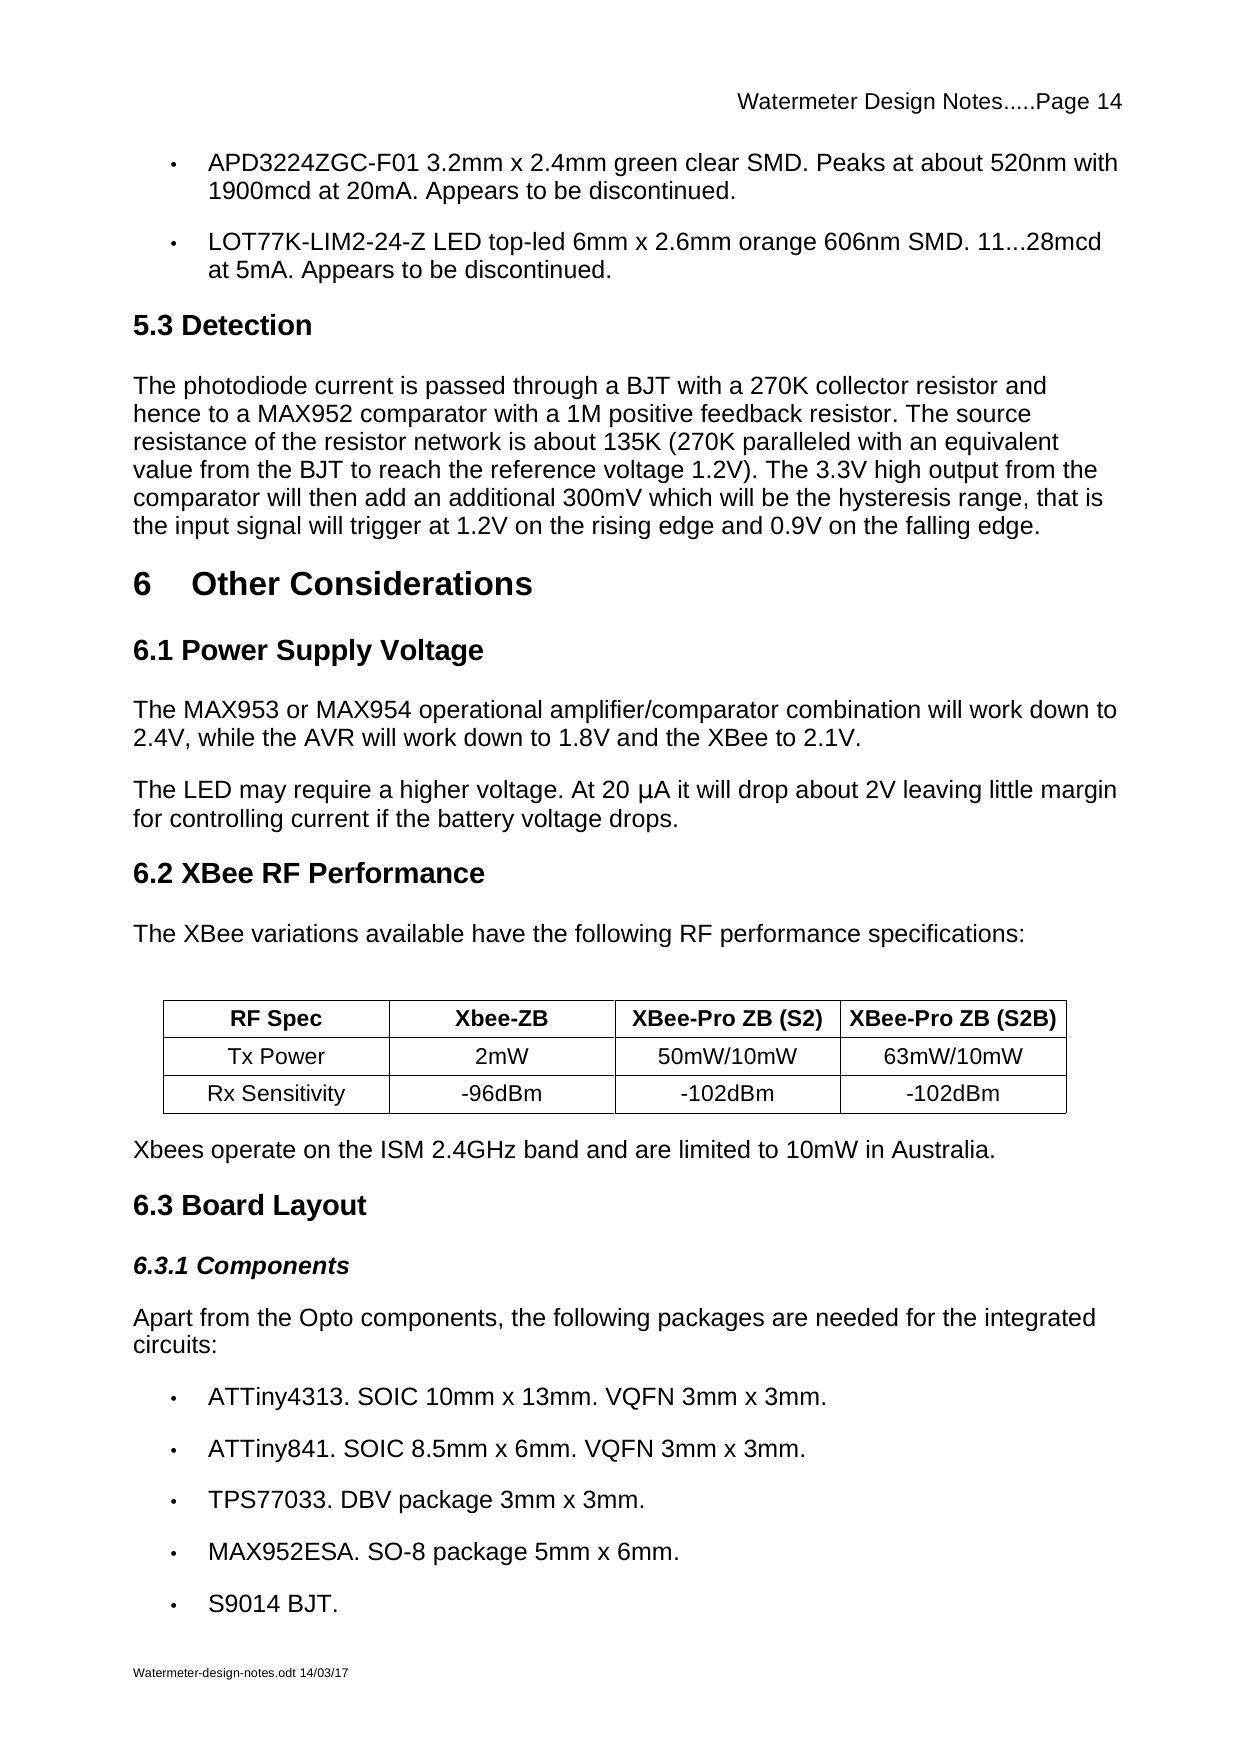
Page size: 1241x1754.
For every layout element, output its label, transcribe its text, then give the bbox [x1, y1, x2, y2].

list MAX952ESA. SO-8 package 5mm x 6mm. [170, 1538, 1123, 1566]
list ATTiny4313. SOIC 10mm x 13mm. VQFN 3mm x 3mm. [170, 1383, 1123, 1411]
text The XBee variations available have the following RF performance specifications: [133, 920, 1123, 948]
text The LED may require a higher voltage. At 20 μA it will drop about 2V leaving little margin for controlling current if the battery voltage drops. [133, 776, 1123, 833]
list TPS77033. DBV package 3mm x 3mm. [170, 1486, 1123, 1514]
table_header Xbee-ZB [390, 1001, 614, 1037]
table_header XBee-Pro ZB (S2) [616, 1001, 840, 1037]
list APD3224ZGC-F01 3.2mm x 2.4mm green clear SMD. Peaks at about 520nm with 1900mcd at 20mA. Appears to be discontinued. [170, 149, 1123, 205]
text The photodiode current is passed through a BJT with a 270K collector resistor and hence to a MAX952 comparator with a 1M positive feedback resistor. The source resistance of the resistor network is about 135K (270K paralleled with an equivalent value from the BJT to reach the reference voltage 1.2V). The 3.3V high output from the comparator will then add an additional 300mV which will be the hysteresis range, that is the input signal will trigger at 1.2V on the rising edge and 0.9V on the falling edge. [133, 372, 1123, 540]
table_cell Tx Power [164, 1038, 389, 1075]
text Xbees operate on the ISM 2.4GHz band and are limited to 10mW in Australia. [133, 1136, 1123, 1164]
subtitle Board Layout [133, 1189, 1123, 1222]
subtitle XBee RF Performance [133, 857, 1123, 890]
subtitle Power Supply Voltage [133, 633, 1123, 666]
table_cell -102dBm [616, 1076, 840, 1113]
table_cell -96dBm [390, 1076, 614, 1113]
table_cell -102dBm [841, 1076, 1066, 1113]
list S9014 BJT. [170, 1590, 1123, 1618]
list LOT77K-LIM2-24-Z LED top-led 6mm x 2.6mm orange 606nm SMD. 11...28mcd at 5mA. Appears to be discontinued. [170, 228, 1123, 284]
table_header RF Spec [164, 1001, 389, 1037]
subtitle Detection [133, 309, 1123, 342]
subtitle Other Considerations [133, 565, 1123, 602]
text The MAX953 or MAX954 operational amplifier/comparator combination will work down to 2.4V, while the AVR will work down to 1.8V and the XBee to 2.1V. [133, 696, 1123, 752]
table_cell 50mW/10mW [616, 1038, 840, 1075]
text Apart from the Opto components, the following packages are needed for the integrated circuits: [133, 1303, 1123, 1359]
table_cell 63mW/10mW [841, 1038, 1066, 1075]
table_cell Rx Sensitivity [164, 1076, 389, 1113]
subtitle Components [133, 1252, 1123, 1280]
list ATTiny841. SOIC 8.5mm x 6mm. VQFN 3mm x 3mm. [170, 1435, 1123, 1463]
table_header XBee-Pro ZB (S2B) [841, 1001, 1066, 1037]
table_cell 2mW [390, 1038, 614, 1075]
